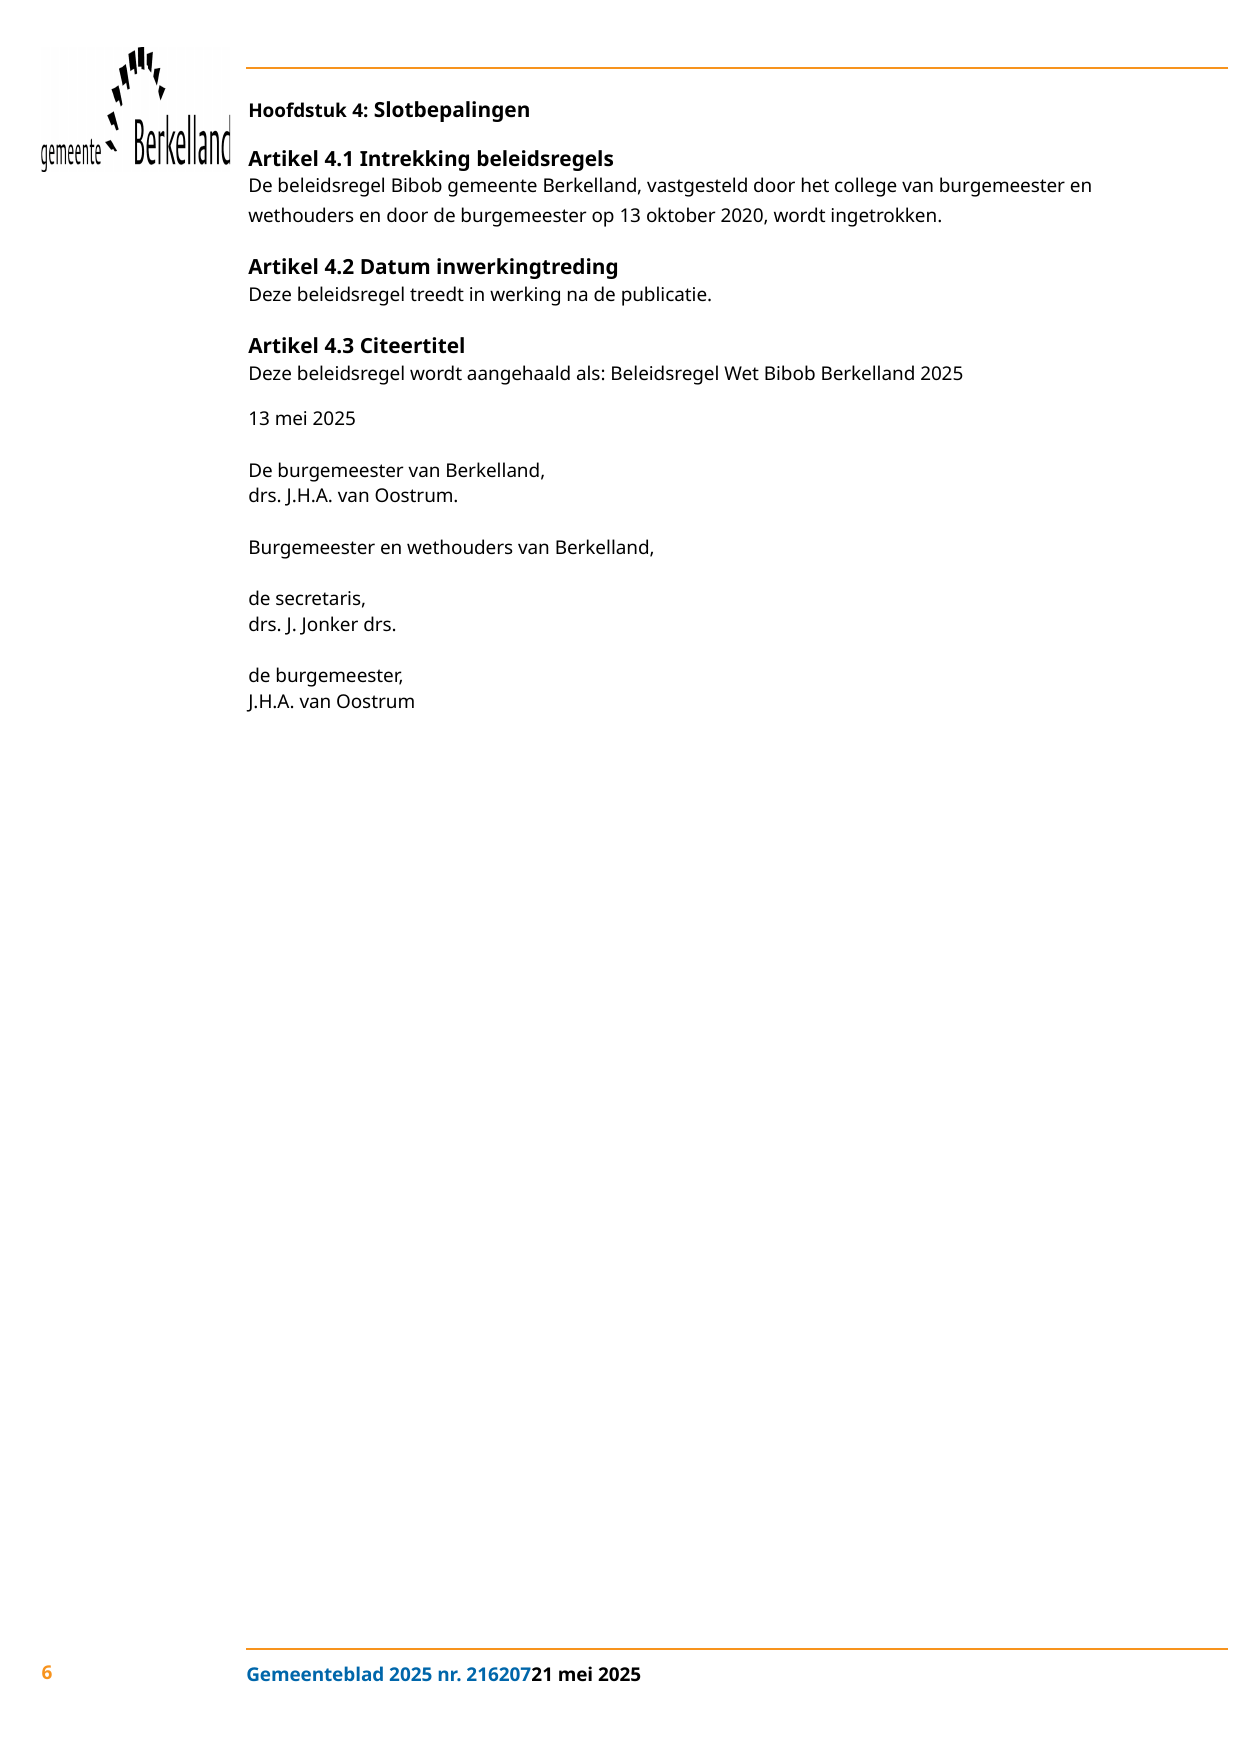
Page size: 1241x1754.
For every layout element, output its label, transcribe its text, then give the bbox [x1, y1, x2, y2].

text De burgemeester van Berkelland, [248, 457, 1152, 483]
text Artikel 4.1 Intrekking beleidsregels [248, 144, 1152, 172]
text J.H.A. van Oostrum [248, 688, 1152, 714]
text De beleidsregel Bibob gemeente Berkelland, vastgesteld door het college van burgemeester en wethouders en door de burgemeester op 13 oktober 2020, wordt ingetrokken. [248, 172, 1152, 228]
text Hoofdstuk 4: Slotbepalingen [248, 95, 1152, 123]
text Deze beleidsregel treedt in werking na de publicatie. [248, 281, 1152, 307]
text 13 mei 2025 [248, 405, 1152, 431]
text Deze beleidsregel wordt aangehaald als: Beleidsregel Wet Bibob Berkelland 2025 [248, 360, 1152, 386]
text de burgemeester, [248, 663, 1152, 688]
text Artikel 4.2 Datum inwerkingtreding [248, 252, 1152, 281]
picture [41, 47, 231, 172]
text Artikel 4.3 Citeertitel [248, 331, 1152, 360]
text de secretaris, [248, 586, 1152, 611]
text drs. J. Jonker drs. [248, 611, 1152, 637]
text drs. J.H.A. van Oostrum. [248, 483, 1152, 508]
text Burgemeester en wethouders van Berkelland, [248, 534, 1152, 560]
